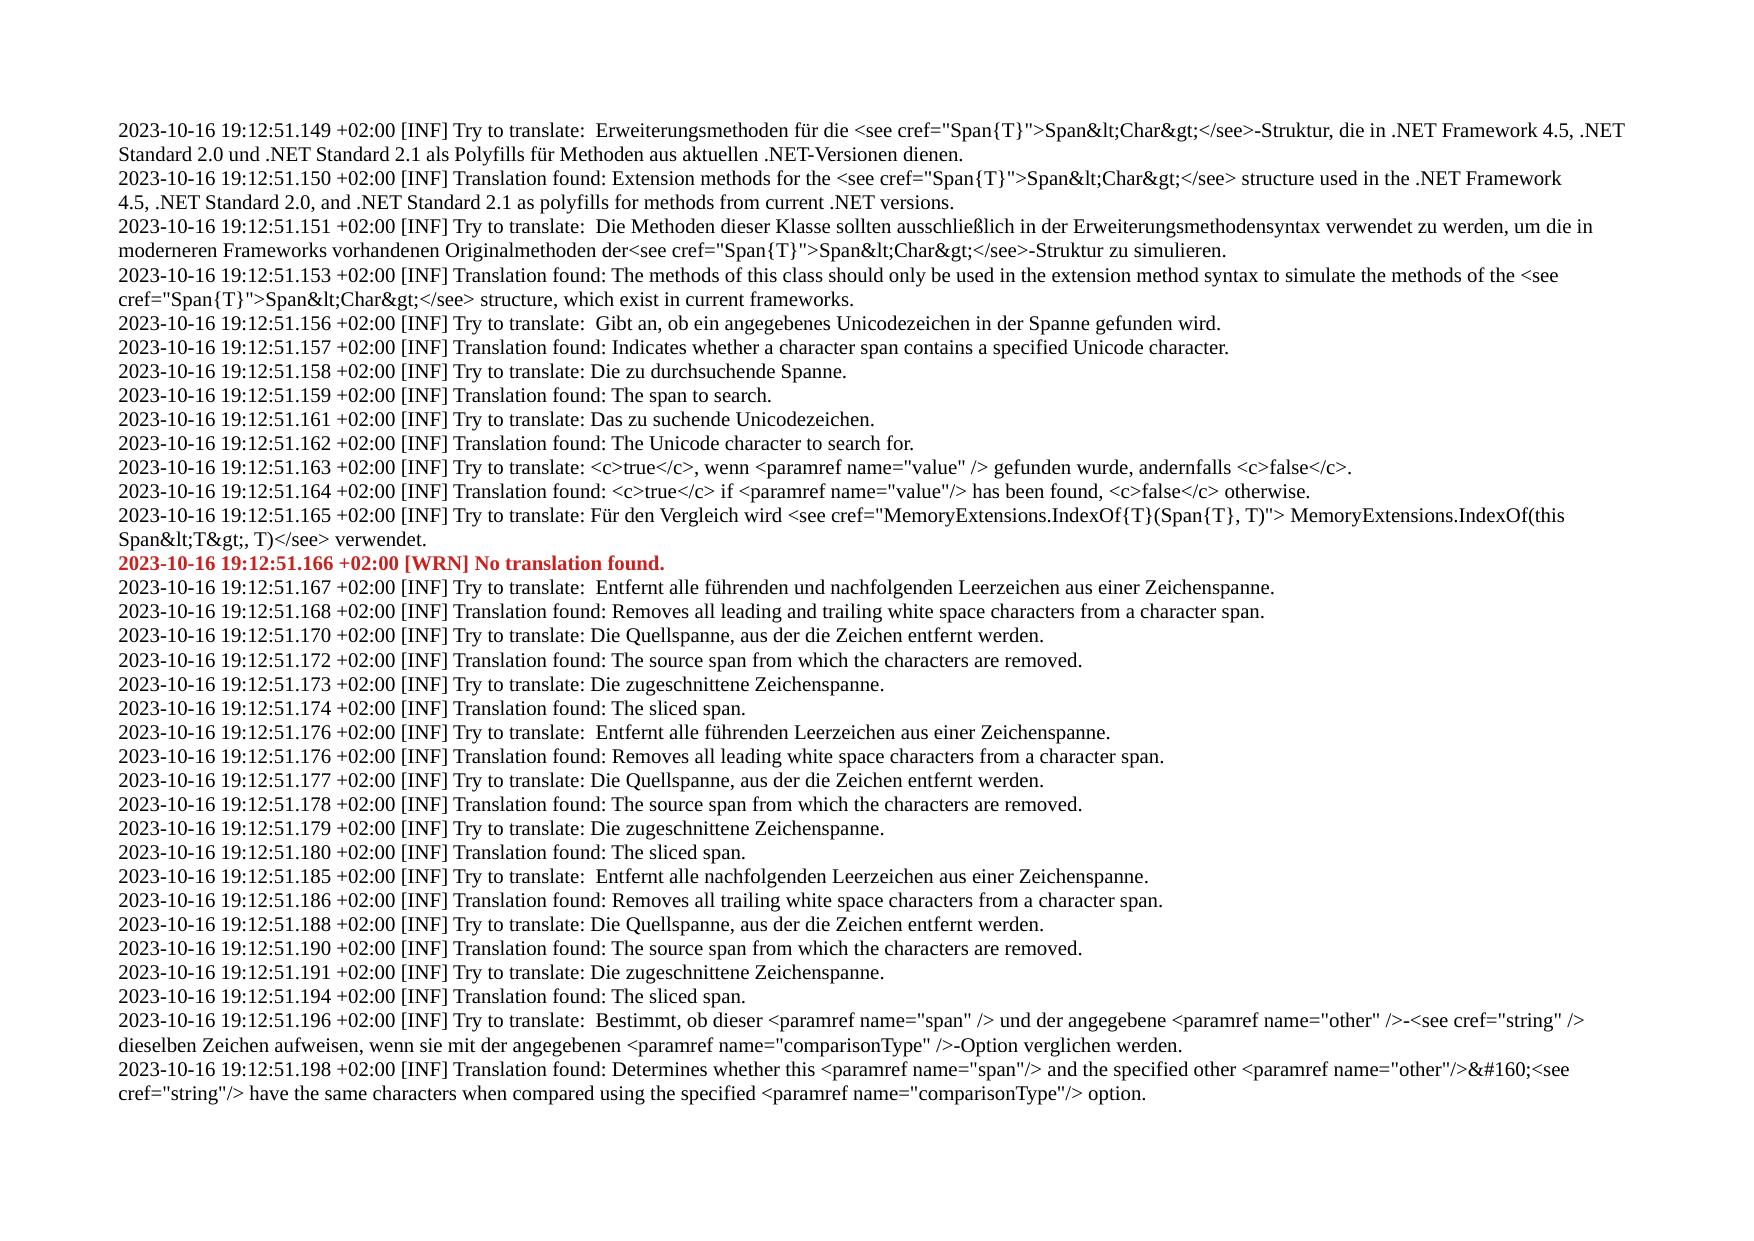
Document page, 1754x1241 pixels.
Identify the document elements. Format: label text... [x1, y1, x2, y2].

text 2023-10-16 19:12:51.178 +02:00 [INF] Translation found: The source span from which the characters are removed. [118, 792, 1636, 816]
text 2023-10-16 19:12:51.157 +02:00 [INF] Translation found: Indicates whether a character span contains a specified Unicode character. [118, 335, 1636, 359]
text 2023-10-16 19:12:51.177 +02:00 [INF] Try to translate: Die Quellspanne, aus der die Zeichen entfernt werden. [118, 768, 1636, 792]
text 2023-10-16 19:12:51.151 +02:00 [INF] Try to translate: Die Methoden dieser Klasse sollten ausschließlich in der Erweiterungsmethodensyntax verwendet zu werden, um die in moderneren Frameworks vorhandenen Originalmethoden der<see cref="Span{T}">Span&lt;Char&gt;</see>-Struktur zu simulieren. [118, 214, 1636, 262]
text 2023-10-16 19:12:51.191 +02:00 [INF] Try to translate: Die zugeschnittene Zeichenspanne. [118, 960, 1636, 984]
text 2023-10-16 19:12:51.176 +02:00 [INF] Translation found: Removes all leading white space characters from a character span. [118, 744, 1636, 768]
text 2023-10-16 19:12:51.166 +02:00 [WRN] No translation found. [118, 551, 1636, 575]
text 2023-10-16 19:12:51.159 +02:00 [INF] Translation found: The span to search. [118, 383, 1636, 407]
text 2023-10-16 19:12:51.198 +02:00 [INF] Translation found: Determines whether this <paramref name="span"/> and the specified other <paramref name="other"/>&#160;<see cref="string"/> have the same characters when compared using the specified <paramref name="comparisonType"/> option. [118, 1057, 1636, 1105]
text 2023-10-16 19:12:51.165 +02:00 [INF] Try to translate: Für den Vergleich wird <see cref="MemoryExtensions.IndexOf{T}(Span{T}, T)"> MemoryExtensions.IndexOf(this Span&lt;T&gt;, T)</see> verwendet. [118, 503, 1636, 551]
text 2023-10-16 19:12:51.194 +02:00 [INF] Translation found: The sliced span. [118, 984, 1636, 1008]
text 2023-10-16 19:12:51.180 +02:00 [INF] Translation found: The sliced span. [118, 840, 1636, 864]
text 2023-10-16 19:12:51.163 +02:00 [INF] Try to translate: <c>true</c>, wenn <paramref name="value" /> gefunden wurde, andernfalls <c>false</c>. [118, 455, 1636, 479]
text 2023-10-16 19:12:51.167 +02:00 [INF] Try to translate: Entfernt alle führenden und nachfolgenden Leerzeichen aus einer Zeichenspanne. [118, 575, 1636, 599]
text 2023-10-16 19:12:51.150 +02:00 [INF] Translation found: Extension methods for the <see cref="Span{T}">Span&lt;Char&gt;</see> structure used in the .NET Framework 4.5, .NET Standard 2.0, and .NET Standard 2.1 as polyfills for methods from current .NET versions. [118, 166, 1636, 214]
text 2023-10-16 19:12:51.149 +02:00 [INF] Try to translate: Erweiterungsmethoden für die <see cref="Span{T}">Span&lt;Char&gt;</see>-Struktur, die in .NET Framework 4.5, .NET Standard 2.0 und .NET Standard 2.1 als Polyfills für Methoden aus aktuellen .NET-Versionen dienen. [118, 118, 1636, 166]
text 2023-10-16 19:12:51.162 +02:00 [INF] Translation found: The Unicode character to search for. [118, 431, 1636, 455]
text 2023-10-16 19:12:51.161 +02:00 [INF] Try to translate: Das zu suchende Unicodezeichen. [118, 407, 1636, 431]
text 2023-10-16 19:12:51.156 +02:00 [INF] Try to translate: Gibt an, ob ein angegebenes Unicodezeichen in der Spanne gefunden wird. [118, 311, 1636, 335]
text 2023-10-16 19:12:51.176 +02:00 [INF] Try to translate: Entfernt alle führenden Leerzeichen aus einer Zeichenspanne. [118, 720, 1636, 744]
text 2023-10-16 19:12:51.196 +02:00 [INF] Try to translate: Bestimmt, ob dieser <paramref name="span" /> und der angegebene <paramref name="other" />-<see cref="string" /> dieselben Zeichen aufweisen, wenn sie mit der angegebenen <paramref name="comparisonType" />-Option verglichen werden. [118, 1008, 1636, 1057]
text 2023-10-16 19:12:51.190 +02:00 [INF] Translation found: The source span from which the characters are removed. [118, 936, 1636, 960]
text 2023-10-16 19:12:51.158 +02:00 [INF] Try to translate: Die zu durchsuchende Spanne. [118, 359, 1636, 383]
text 2023-10-16 19:12:51.170 +02:00 [INF] Try to translate: Die Quellspanne, aus der die Zeichen entfernt werden. [118, 623, 1636, 647]
text 2023-10-16 19:12:51.153 +02:00 [INF] Translation found: The methods of this class should only be used in the extension method syntax to simulate the methods of the <see cref="Span{T}">Span&lt;Char&gt;</see> structure, which exist in current frameworks. [118, 262, 1636, 311]
text 2023-10-16 19:12:51.168 +02:00 [INF] Translation found: Removes all leading and trailing white space characters from a character span. [118, 599, 1636, 623]
text 2023-10-16 19:12:51.172 +02:00 [INF] Translation found: The source span from which the characters are removed. [118, 647, 1636, 672]
text 2023-10-16 19:12:51.164 +02:00 [INF] Translation found: <c>true</c> if <paramref name="value"/> has been found, <c>false</c> otherwise. [118, 479, 1636, 503]
text 2023-10-16 19:12:51.179 +02:00 [INF] Try to translate: Die zugeschnittene Zeichenspanne. [118, 816, 1636, 840]
text 2023-10-16 19:12:51.173 +02:00 [INF] Try to translate: Die zugeschnittene Zeichenspanne. [118, 672, 1636, 696]
text 2023-10-16 19:12:51.174 +02:00 [INF] Translation found: The sliced span. [118, 696, 1636, 720]
text 2023-10-16 19:12:51.188 +02:00 [INF] Try to translate: Die Quellspanne, aus der die Zeichen entfernt werden. [118, 912, 1636, 936]
text 2023-10-16 19:12:51.186 +02:00 [INF] Translation found: Removes all trailing white space characters from a character span. [118, 888, 1636, 912]
text 2023-10-16 19:12:51.185 +02:00 [INF] Try to translate: Entfernt alle nachfolgenden Leerzeichen aus einer Zeichenspanne. [118, 864, 1636, 888]
